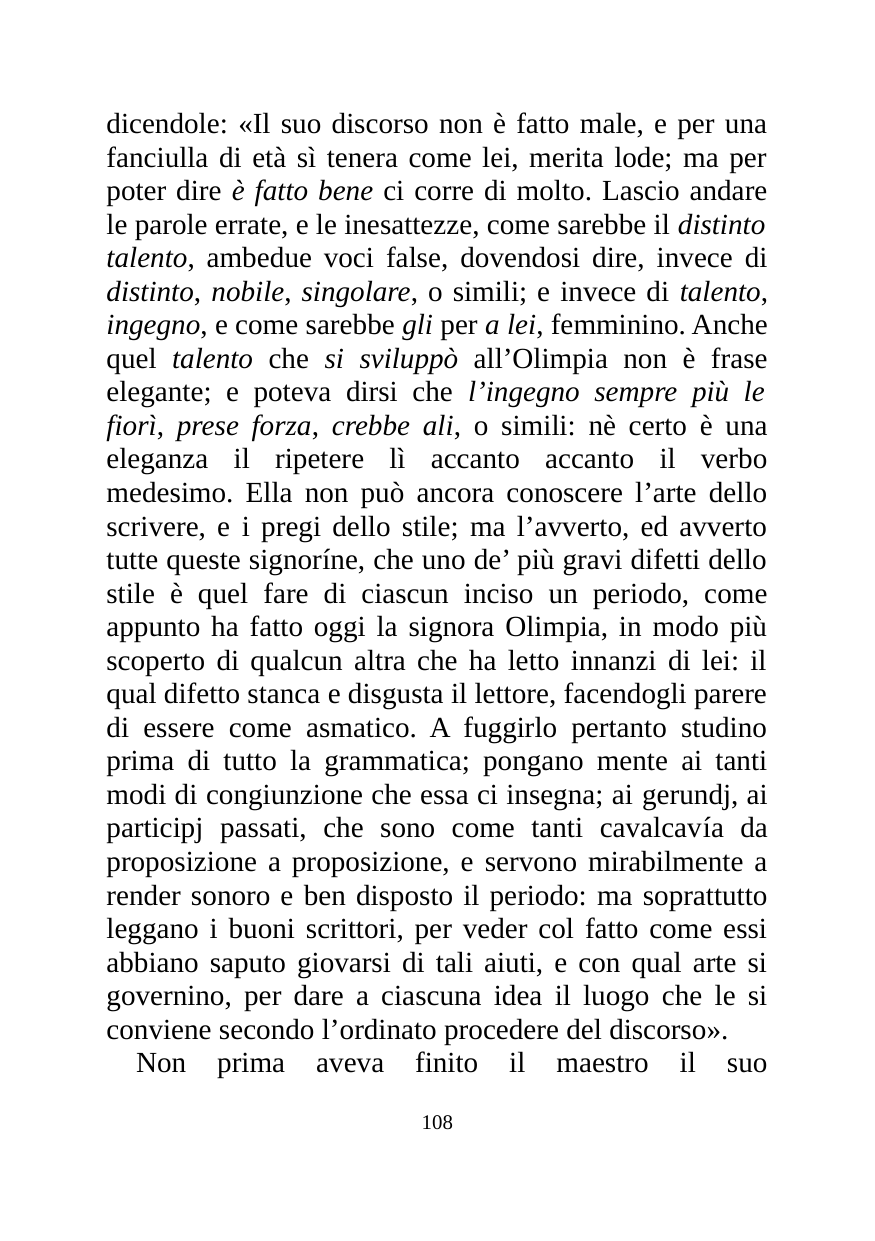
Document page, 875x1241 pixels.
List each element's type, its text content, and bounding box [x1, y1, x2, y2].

text Non prima aveva finito il maestro il suo [106, 1045, 768, 1079]
text dicendole: «Il suo discorso non è fatto male, e per una fanciulla di età sì tenera come lei, merita lode; ma per poter dire è fatto bene ci corre di molto. Lascio andare le parole errate, e le inesattezze, come sarebbe il distinto talento, ambedue voci false, dovendosi dire, invece di distinto, nobile, singolare, o simili; e invece di talento, ingegno, e come sarebbe gli per a lei, femminino. Anche quel talento che si sviluppò allʼOlimpia non è frase elegante; e poteva dirsi che lʼingegno sempre più le fiorì, prese forza, crebbe ali, o simili: nè certo è una eleganza il ripetere lì accanto accanto il verbo medesimo. Ella non può ancora conoscere l’arte dello scrivere, e i pregi dello stile; ma l’avverto, ed avverto tutte queste signoríne, che uno de’ più gravi difetti dello stile è quel fare di ciascun inciso un periodo, come appunto ha fatto oggi la signora Olimpia, in modo più scoperto di qualcun altra che ha letto innanzi di lei: il qual difetto stanca e disgusta il lettore, facendogli parere di essere come asmatico. A fuggirlo pertanto studino prima di tutto la grammatica; pongano mente ai tanti modi di congiunzione che essa ci insegna; ai gerundj, ai participj passati, che sono come tanti cavalcavía da proposizione a proposizione, e servono mirabilmente a render sonoro e ben disposto il periodo: ma soprattutto leggano i buoni scrittori, per veder col fatto come essi abbiano saputo giovarsi di tali aiuti, e con qual arte si governino, per dare a ciascuna idea il luogo che le si conviene secondo lʼordinato procedere del discorso». [106, 106, 768, 1045]
